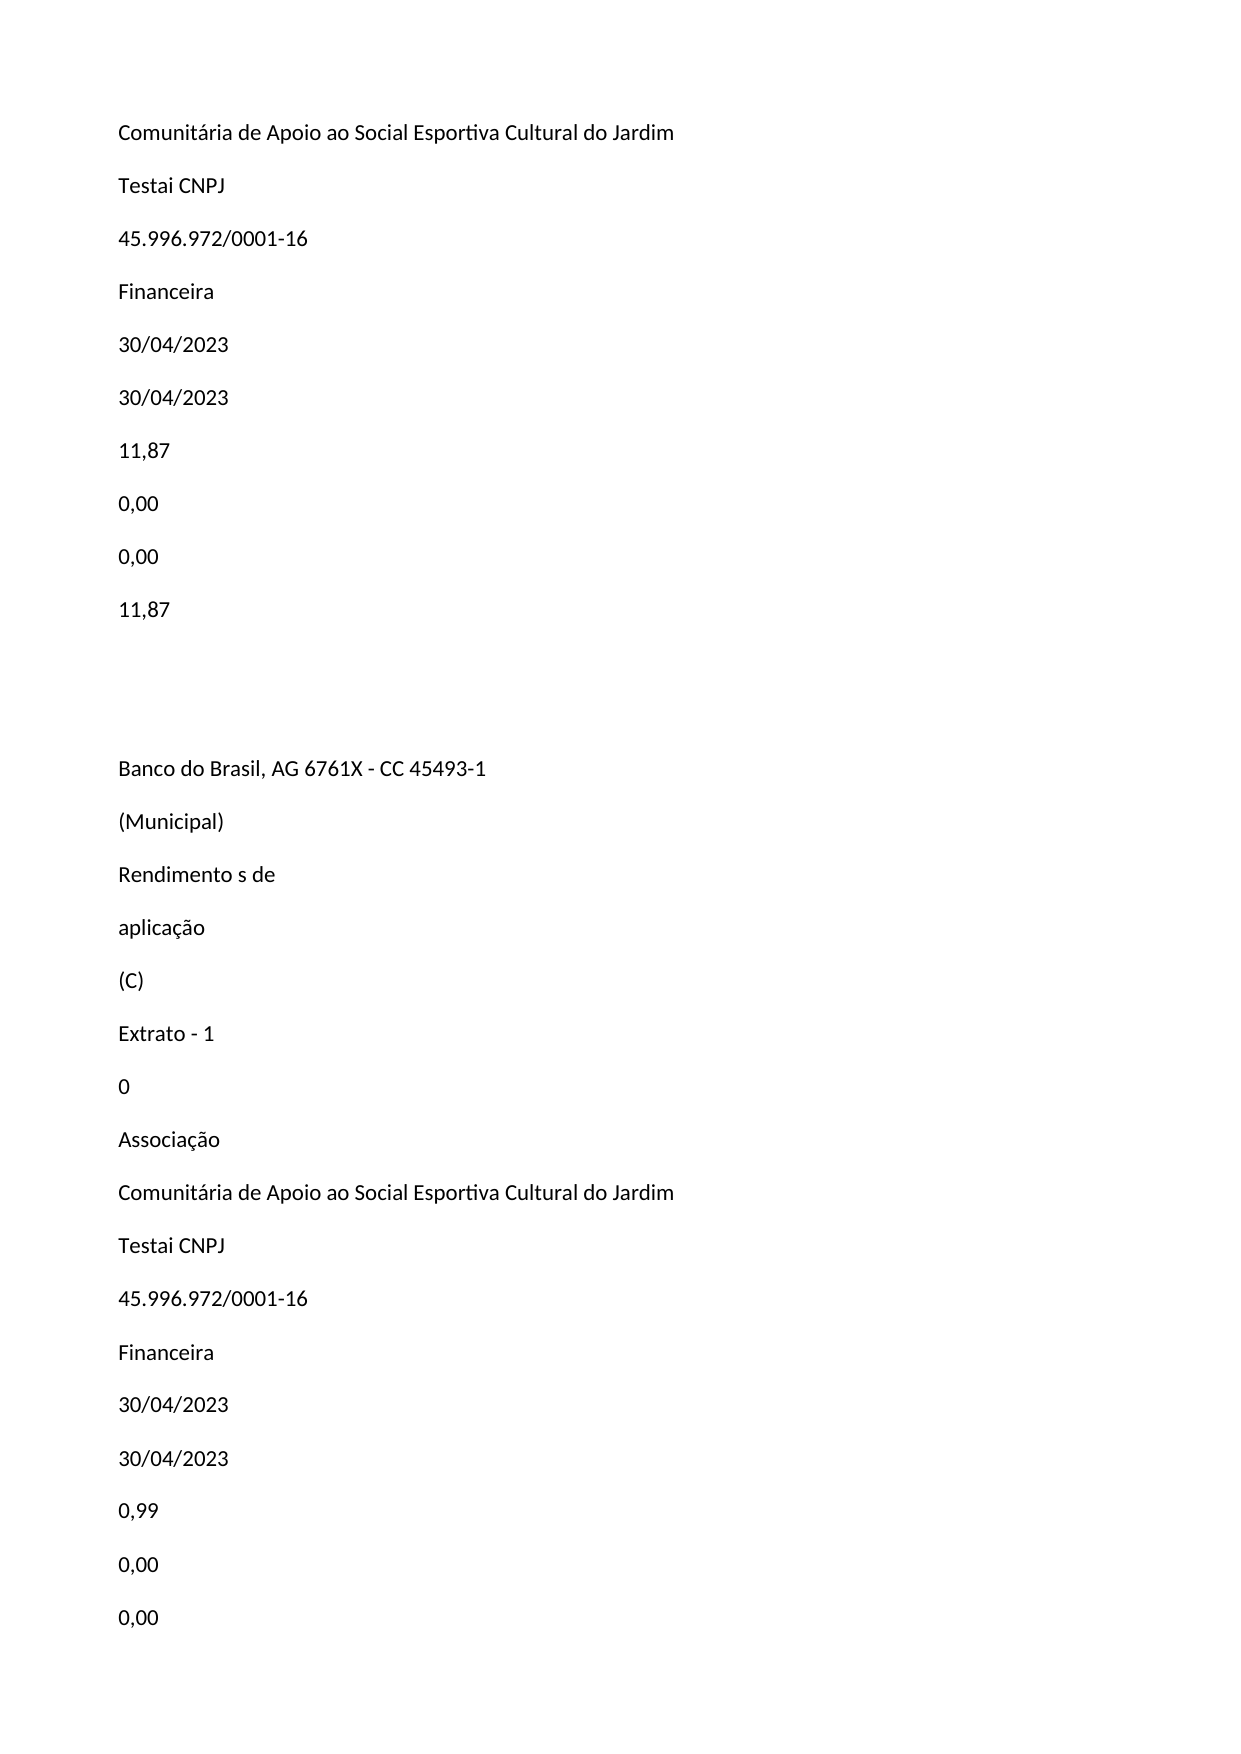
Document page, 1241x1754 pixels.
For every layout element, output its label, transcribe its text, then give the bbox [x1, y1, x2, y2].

text 11,87 [118, 436, 1122, 464]
text 0,00 [118, 542, 1122, 570]
text Financeira [118, 1338, 1122, 1366]
text Comunitária de Apoio ao Social Esportiva Cultural do Jardim [118, 118, 1122, 146]
text 30/04/2023 [118, 330, 1122, 358]
text Banco do Brasil, AG 6761X - CC 45493-1 [118, 754, 1122, 782]
text aplicação [118, 913, 1122, 941]
text 0,00 [118, 489, 1122, 517]
text Comunitária de Apoio ao Social Esportiva Cultural do Jardim [118, 1178, 1122, 1207]
text 45.996.972/0001-16 [118, 224, 1122, 252]
text 11,87 [118, 595, 1122, 623]
text 30/04/2023 [118, 1444, 1122, 1472]
text Testai CNPJ [118, 1232, 1122, 1259]
text 45.996.972/0001-16 [118, 1284, 1122, 1313]
text (Municipal) [118, 807, 1122, 835]
text (C) [118, 966, 1122, 994]
text 0 [118, 1072, 1122, 1101]
text 0,99 [118, 1497, 1122, 1525]
text 30/04/2023 [118, 383, 1122, 411]
text 0,00 [118, 1550, 1122, 1578]
text Extrato - 1 [118, 1019, 1122, 1047]
text 30/04/2023 [118, 1391, 1122, 1419]
text Associação [118, 1126, 1122, 1153]
text Testai CNPJ [118, 171, 1122, 199]
text 0,00 [118, 1603, 1122, 1631]
text Rendimento s de [118, 860, 1122, 888]
text Financeira [118, 277, 1122, 305]
